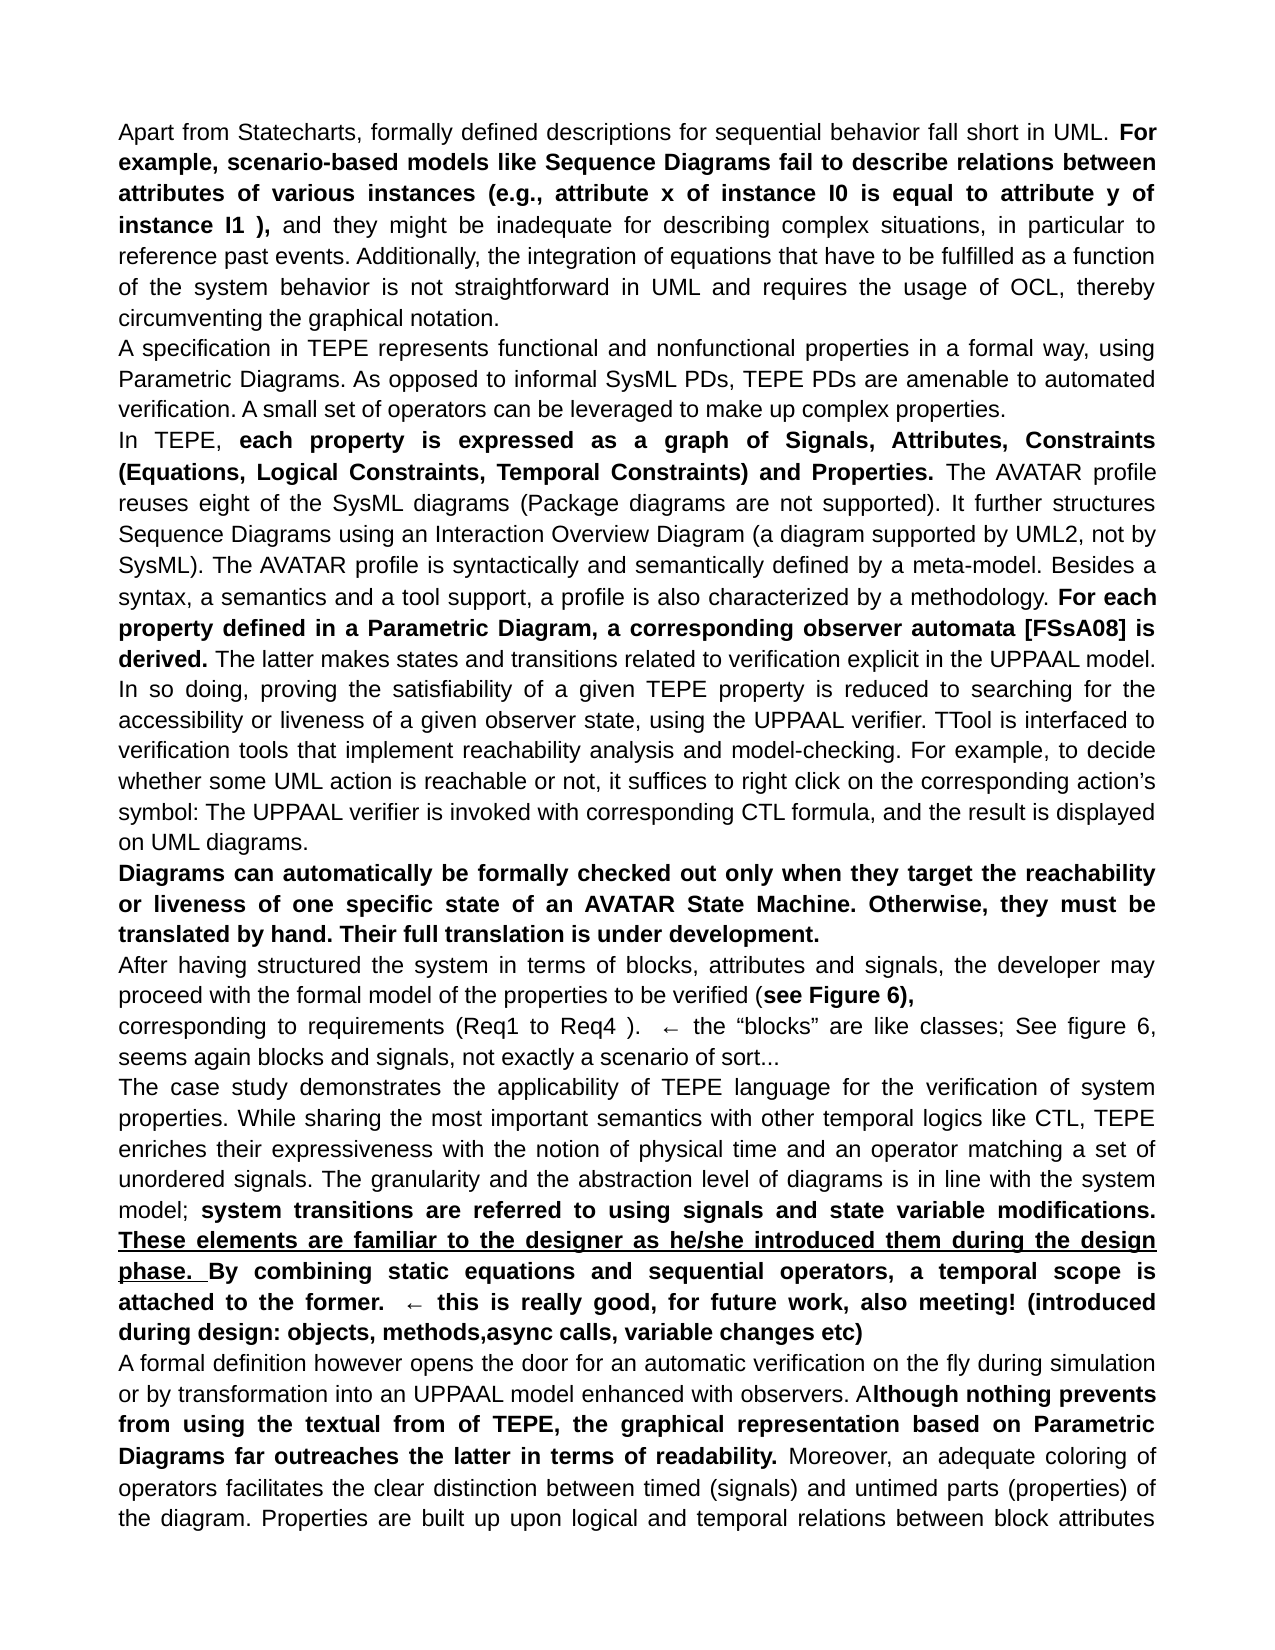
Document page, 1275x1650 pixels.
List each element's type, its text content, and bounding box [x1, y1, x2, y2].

text A specification in TEPE represents functional and nonfunctional properties in a formal way, using Parametric Diagrams. As opposed to informal SysML PDs, TEPE PDs are amenable to automated verification. A small set of operators can be leveraged to make up complex properties. [118, 334, 1157, 423]
text phase. By combining static equations and sequential operators, a temporal scope is attached to the former. ← this is really good, for future work, also meeting! (introduced during design: objects, methods,async calls, variable changes etc) [118, 1252, 1157, 1346]
text A formal definition however opens the door for an automatic verification on the fly during simulation or by transformation into an UPPAAL model enhanced with observers. Although nothing prevents from using the textual from of TEPE, the graphical representation based on Parametric Diagrams far outreaches the latter in terms of readability. Moreover, an adequate coloring of operators facilitates the clear distinction between timed (signals) and untimed parts (properties) of the diagram. Properties are built up upon logical and temporal relations between block attributes [118, 1349, 1157, 1531]
text In TEPE, each property is expressed as a graph of Signals, Attributes, Constraints (Equations, Logical Constraints, Temporal Constraints) and Properties. The AVATAR profile reuses eight of the SysML diagrams (Package diagrams are not supported). It further structures Sequence Diagrams using an Interaction Overview Diagram (a diagram supported by UML2, not by SysML). The AVATAR profile is syntactically and semantically defined by a meta-model. Besides a syntax, a semantics and a tool support, a profile is also characterized by a methodology. For each property defined in a Parametric Diagram, a corresponding observer automata [FSsA08] is derived. The latter makes states and transitions related to verification explicit in the UPPAAL model. In so doing, proving the satisfiability of a given TEPE property is reduced to searching for the accessibility or liveness of a given observer state, using the UPPAAL verifier. TTool is interfaced to verification tools that implement reachability analysis and model-checking. For example, to decide whether some UML action is reachable or not, it suffices to right click on the corresponding action’s symbol: The UPPAAL verifier is invoked with corresponding CTL formula, and the result is displayed on UML diagrams. [118, 426, 1157, 856]
text corresponding to requirements (Req1 to Req4 ). ← the “blocks” are like classes; See figure 6, seems again blocks and signals, not exactly a scenario of sort... [118, 1012, 1157, 1070]
text The case study demonstrates the applicability of TEPE language for the verification of system properties. While sharing the most important semantics with other temporal logics like CTL, TEPE enriches their expressiveness with the notion of physical time and an operator matching a set of unordered signals. The granularity and the abstraction level of diagrams is in line with the system model; system transitions are referred to using signals and state variable modifications. These elements are familiar to the designer as he/she introduced them during the design [118, 1074, 1157, 1250]
text Diagrams can automatically be formally checked out only when they target the reachability or liveness of one specific state of an AVATAR State Machine. Otherwise, they must be translated by hand. Their full translation is under development. [118, 859, 1157, 947]
text After having structured the system in terms of blocks, attributes and signals, the developer may proceed with the formal model of the properties to be verified (see Figure 6), [118, 951, 1157, 1009]
text Apart from Statecharts, formally defined descriptions for sequential behavior fall short in UML. For example, scenario-based models like Sequence Diagrams fail to describe relations between attributes of various instances (e.g., attribute x of instance I0 is equal to attribute y of instance I1 ), and they might be inadequate for describing complex situations, in particular to reference past events. Additionally, the integration of equations that have to be fulfilled as a function of the system behavior is not straightforward in UML and requires the usage of OCL, thereby circumventing the graphical notation. [118, 118, 1157, 331]
